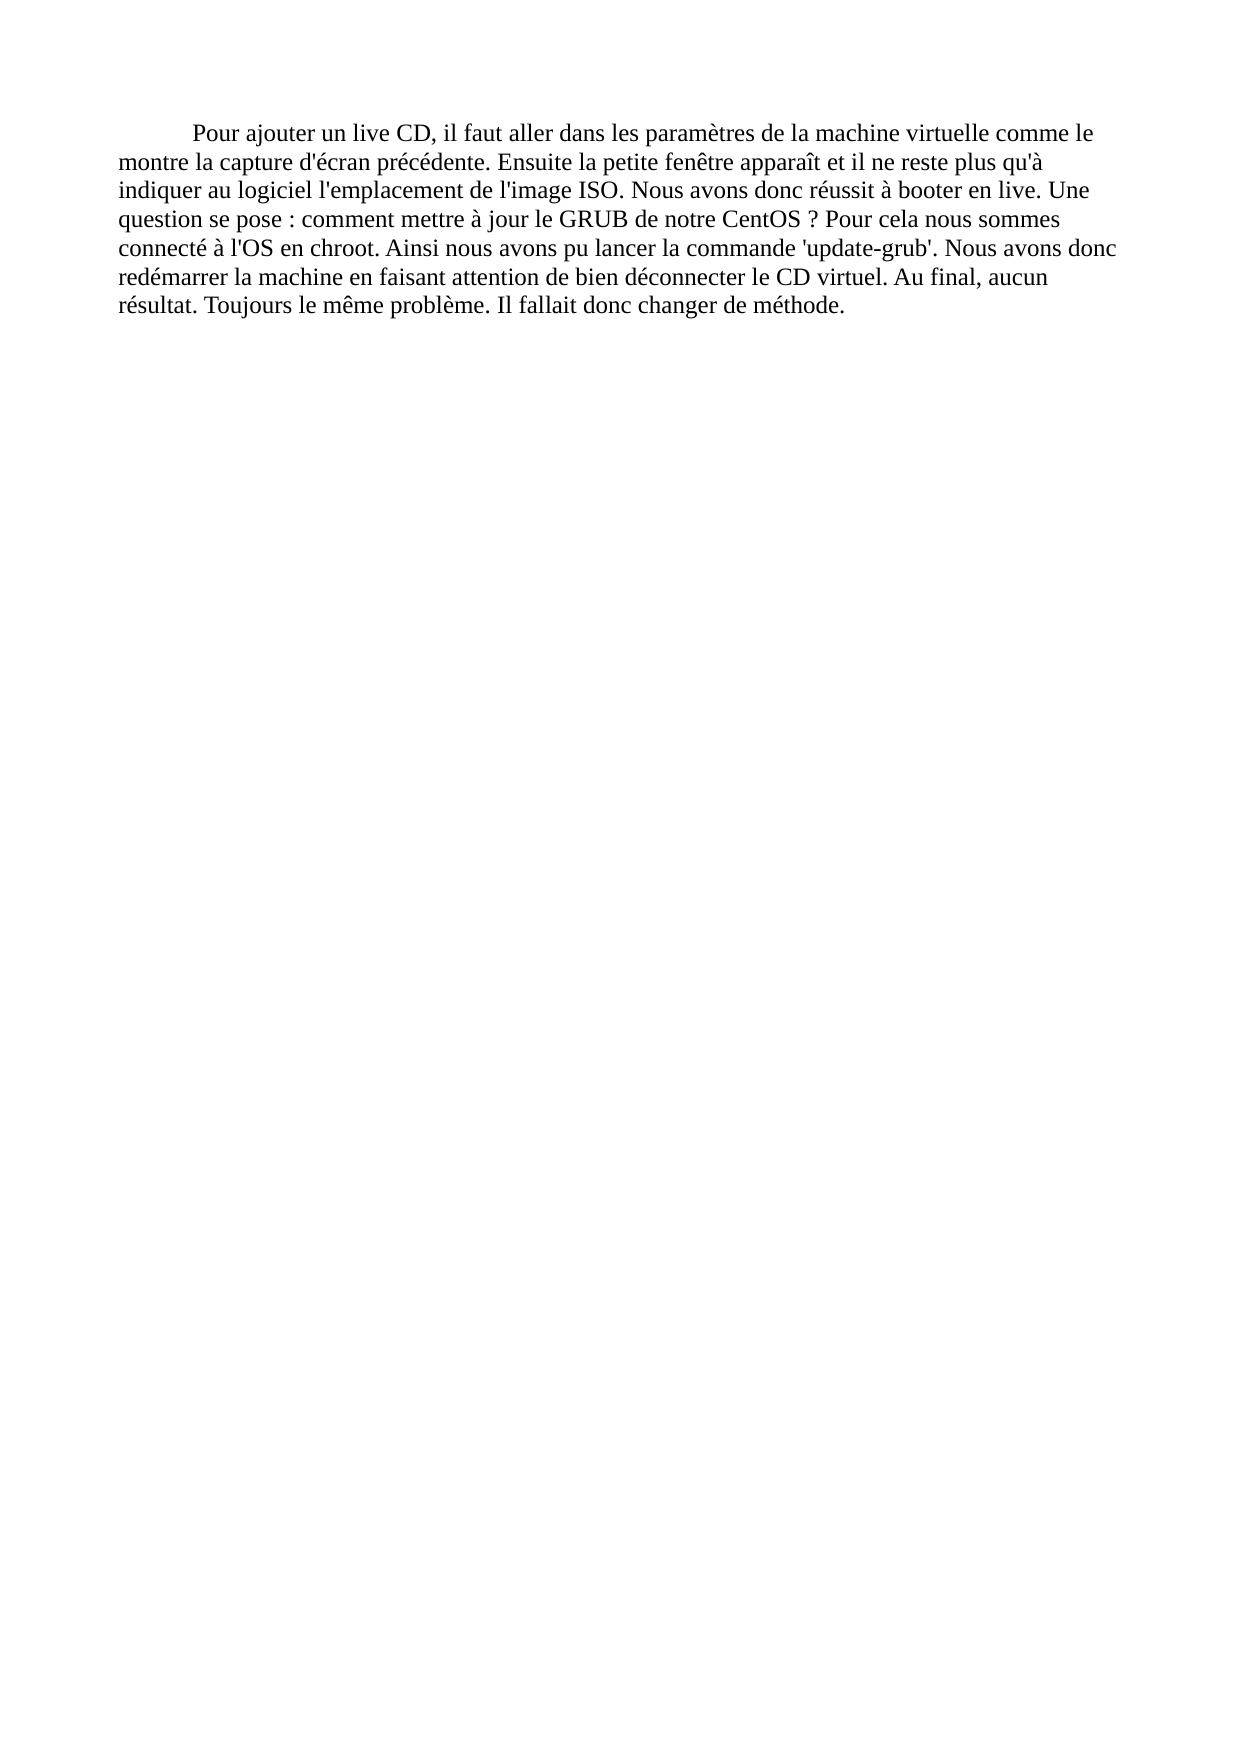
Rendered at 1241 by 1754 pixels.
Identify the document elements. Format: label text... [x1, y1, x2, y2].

text Pour ajouter un live CD, il faut aller dans les paramètres de la machine virtuelle comme le montre la capture d'écran précédente. Ensuite la petite fenêtre apparaît et il ne reste plus qu'à indiquer au logiciel l'emplacement de l'image ISO. Nous avons donc réussit à booter en live. Une question se pose : comment mettre à jour le GRUB de notre CentOS ? Pour cela nous sommes connecté à l'OS en chroot. Ainsi nous avons pu lancer la commande 'update-grub'. Nous avons donc redémarrer la machine en faisant attention de bien déconnecter le CD virtuel. Au final, aucun résultat. Toujours le même problème. Il fallait donc changer de méthode. [118, 118, 1122, 319]
